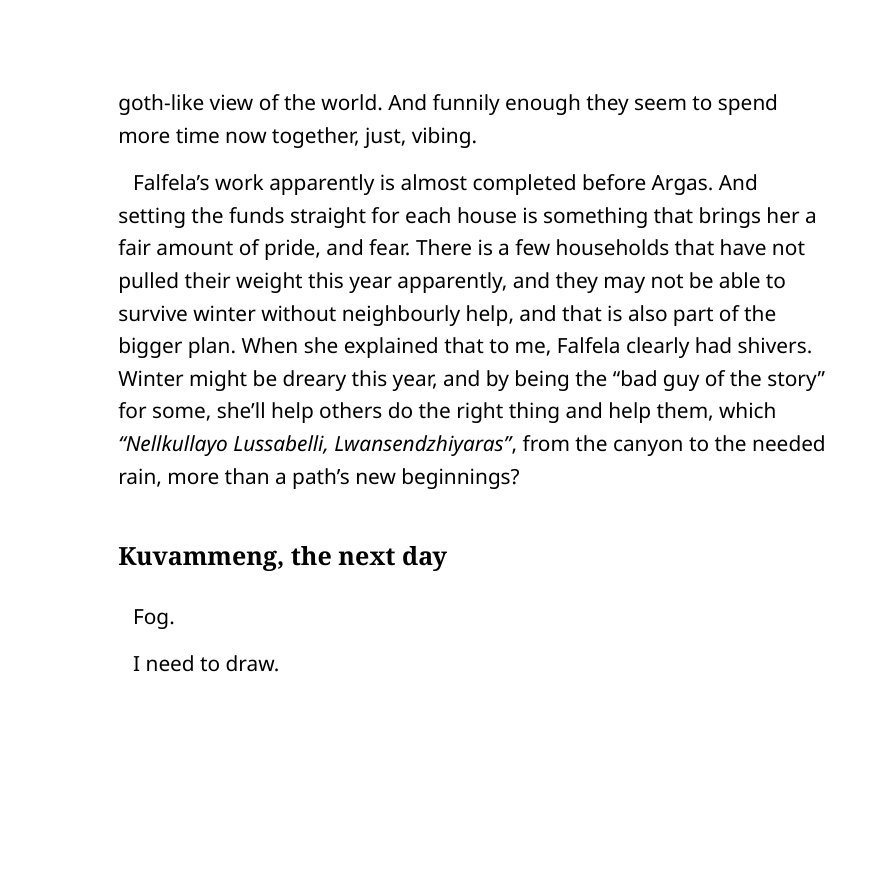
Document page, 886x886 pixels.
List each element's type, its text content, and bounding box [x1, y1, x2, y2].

text Falfela’s work apparently is almost completed before Argas. And setting the funds straight for each house is something that brings her a fair amount of pride, and fear. There is a few households that have not pulled their weight this year apparently, and they may not be able to survive winter without neighbourly help, and that is also part of the bigger plan. When she explained that to me, Falfela clearly had shivers. Winter might be dreary this year, and by being the “bad guy of the story” for some, she’ll help others do the right thing and help them, which “Nellkullayo Lussabelli, Lwansendzhiyaras”, from the canyon to the needed rain, more than a path’s new beginnings? [118, 168, 827, 490]
text I need to draw. [118, 649, 827, 678]
text Fog. [118, 602, 827, 630]
text goth-like view of the world. And funnily enough they seem to spend more time now together, just, vibing. [118, 88, 827, 149]
subtitle Kuvammeng, the next day [118, 538, 827, 572]
